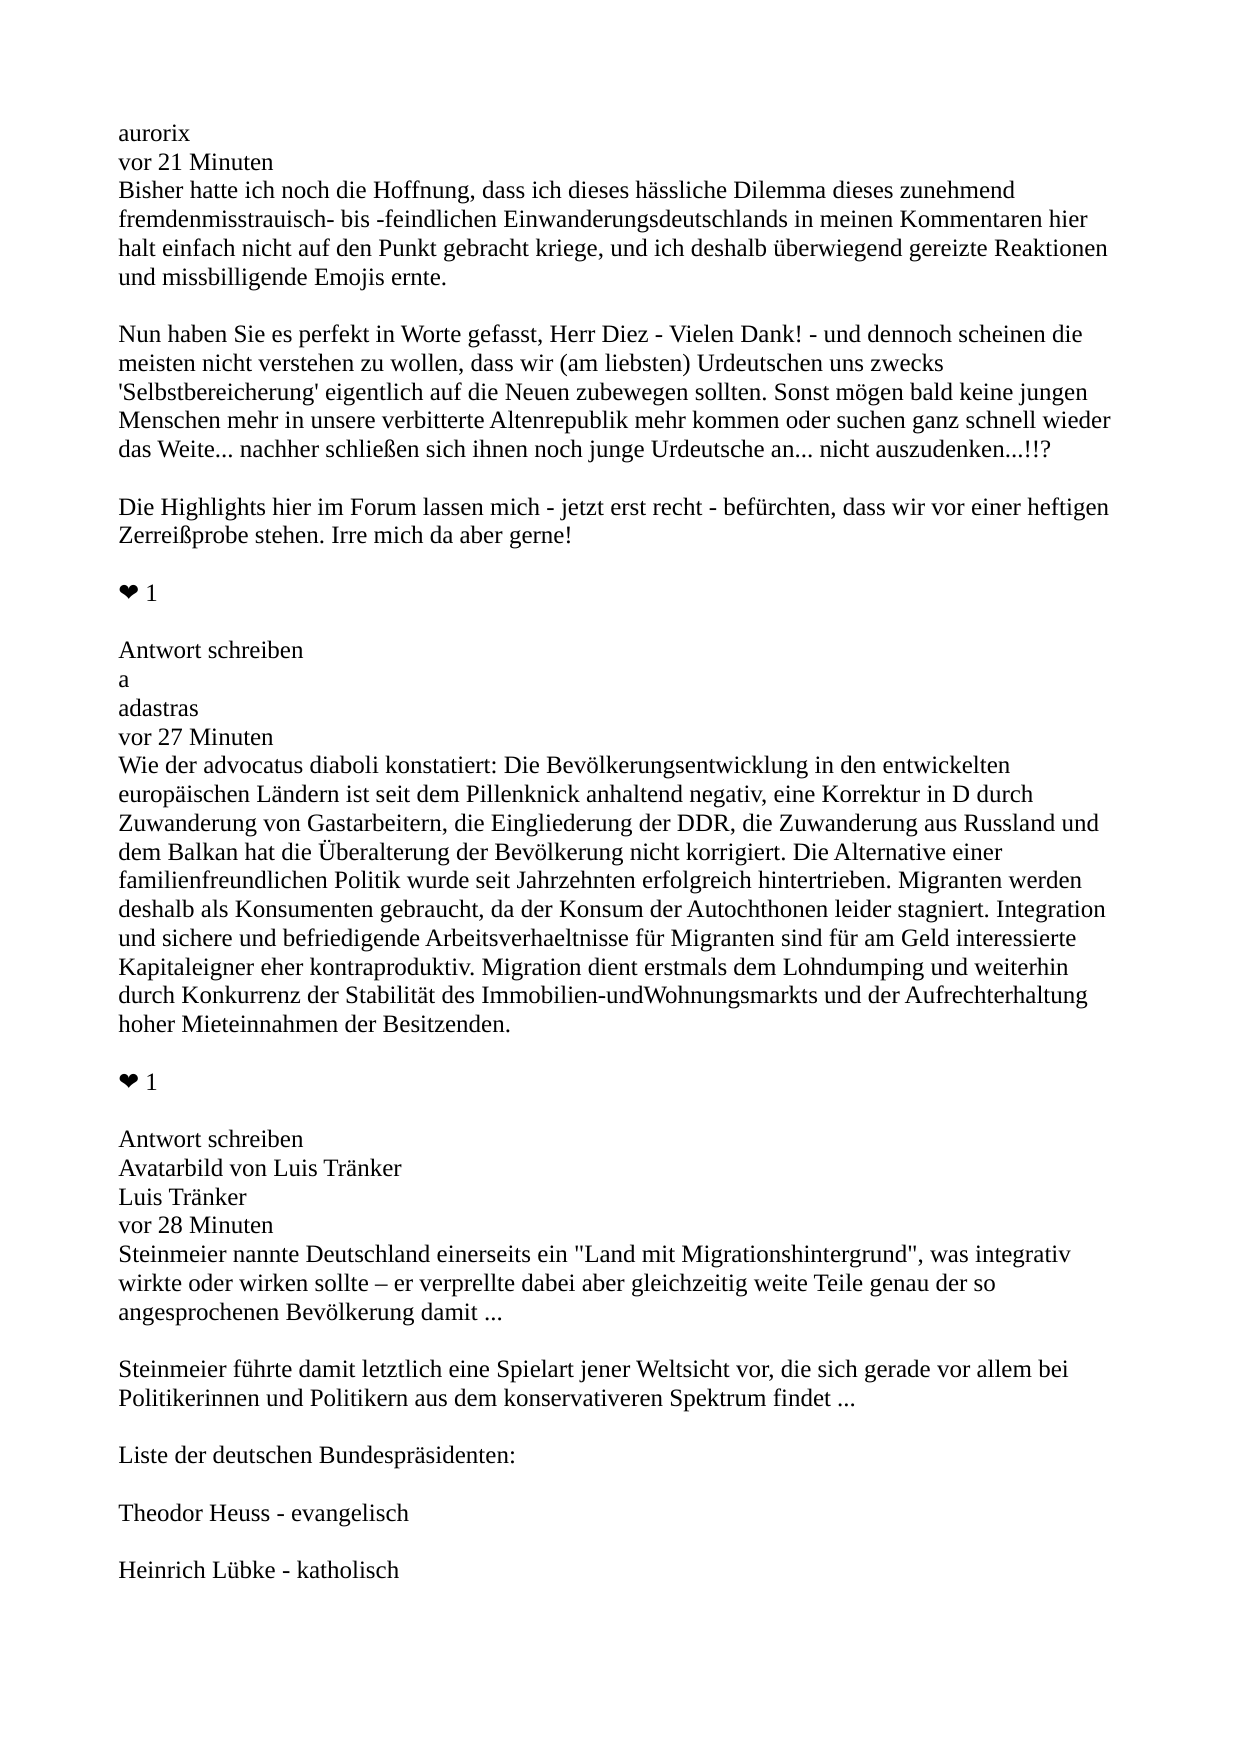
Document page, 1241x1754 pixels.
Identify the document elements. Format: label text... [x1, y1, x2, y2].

text Avatarbild von Luis Tränker [118, 1153, 1122, 1182]
text a [118, 664, 1122, 693]
text Liste der deutschen Bundespräsidenten: [118, 1441, 1122, 1469]
text ❤️ 1 [118, 1067, 1122, 1096]
text Antwort schreiben [118, 1124, 1122, 1153]
text Luis Tränker [118, 1182, 1122, 1211]
text Bisher hatte ich noch die Hoffnung, dass ich dieses hässliche Dilemma dieses zunehmend fremdenmisstrauisch- bis -feindlichen Einwanderungsdeutschlands in meinen Kommentaren hier halt einfach nicht auf den Punkt gebracht kriege, und ich deshalb überwiegend gereizte Reaktionen und missbilligende Emojis ernte. [118, 176, 1122, 291]
text ❤️ 1 [118, 578, 1122, 607]
text Heinrich Lübke - katholisch [118, 1556, 1122, 1584]
text Steinmeier führte damit letztlich eine Spielart jener Weltsicht vor, die sich gerade vor allem bei Politikerinnen und Politikern aus dem konservativeren Spektrum findet ... [118, 1354, 1122, 1412]
text Die Highlights hier im Forum lassen mich - jetzt erst recht - befürchten, dass wir vor einer heftigen Zerreißprobe stehen. Irre mich da aber gerne! [118, 492, 1122, 549]
text aurorix [118, 118, 1122, 147]
text Theodor Heuss - evangelisch [118, 1498, 1122, 1527]
text vor 27 Minuten [118, 722, 1122, 751]
text vor 28 Minuten [118, 1211, 1122, 1239]
text Wie der advocatus diaboli konstatiert: Die Bevölkerungsentwicklung in den entwickelten europäischen Ländern ist seit dem Pillenknick anhaltend negativ, eine Korrektur in D durch Zuwanderung von Gastarbeitern, die Eingliederung der DDR, die Zuwanderung aus Russland und dem Balkan hat die Überalterung der Bevölkerung nicht korrigiert. Die Alternative einer familienfreundlichen Politik wurde seit Jahrzehnten erfolgreich hintertrieben. Migranten werden deshalb als Konsumenten gebraucht, da der Konsum der Autochthonen leider stagniert. Integration und sichere und befriedigende Arbeitsverhaeltnisse für Migranten sind für am Geld interessierte Kapitaleigner eher kontraproduktiv. Migration dient erstmals dem Lohndumping und weiterhin durch Konkurrenz der Stabilität des Immobilien-undWohnungsmarkts und der Aufrechterhaltung hoher Mieteinnahmen der Besitzenden. [118, 751, 1122, 1038]
text Antwort schreiben [118, 636, 1122, 664]
text Steinmeier nannte Deutschland einerseits ein "Land mit Migrationshintergrund", was integrativ wirkte oder wirken sollte – er verprellte dabei aber gleichzeitig weite Teile genau der so angesprochenen Bevölkerung damit ... [118, 1239, 1122, 1326]
text adastras [118, 693, 1122, 722]
text Nun haben Sie es perfekt in Worte gefasst, Herr Diez - Vielen Dank! - und dennoch scheinen die meisten nicht verstehen zu wollen, dass wir (am liebsten) Urdeutschen uns zwecks 'Selbstbereicherung' eigentlich auf die Neuen zubewegen sollten. Sonst mögen bald keine jungen Menschen mehr in unsere verbitterte Altenrepublik mehr kommen oder suchen ganz schnell wieder das Weite... nachher schließen sich ihnen noch junge Urdeutsche an... nicht auszudenken...!!? [118, 319, 1122, 463]
text vor 21 Minuten [118, 147, 1122, 176]
